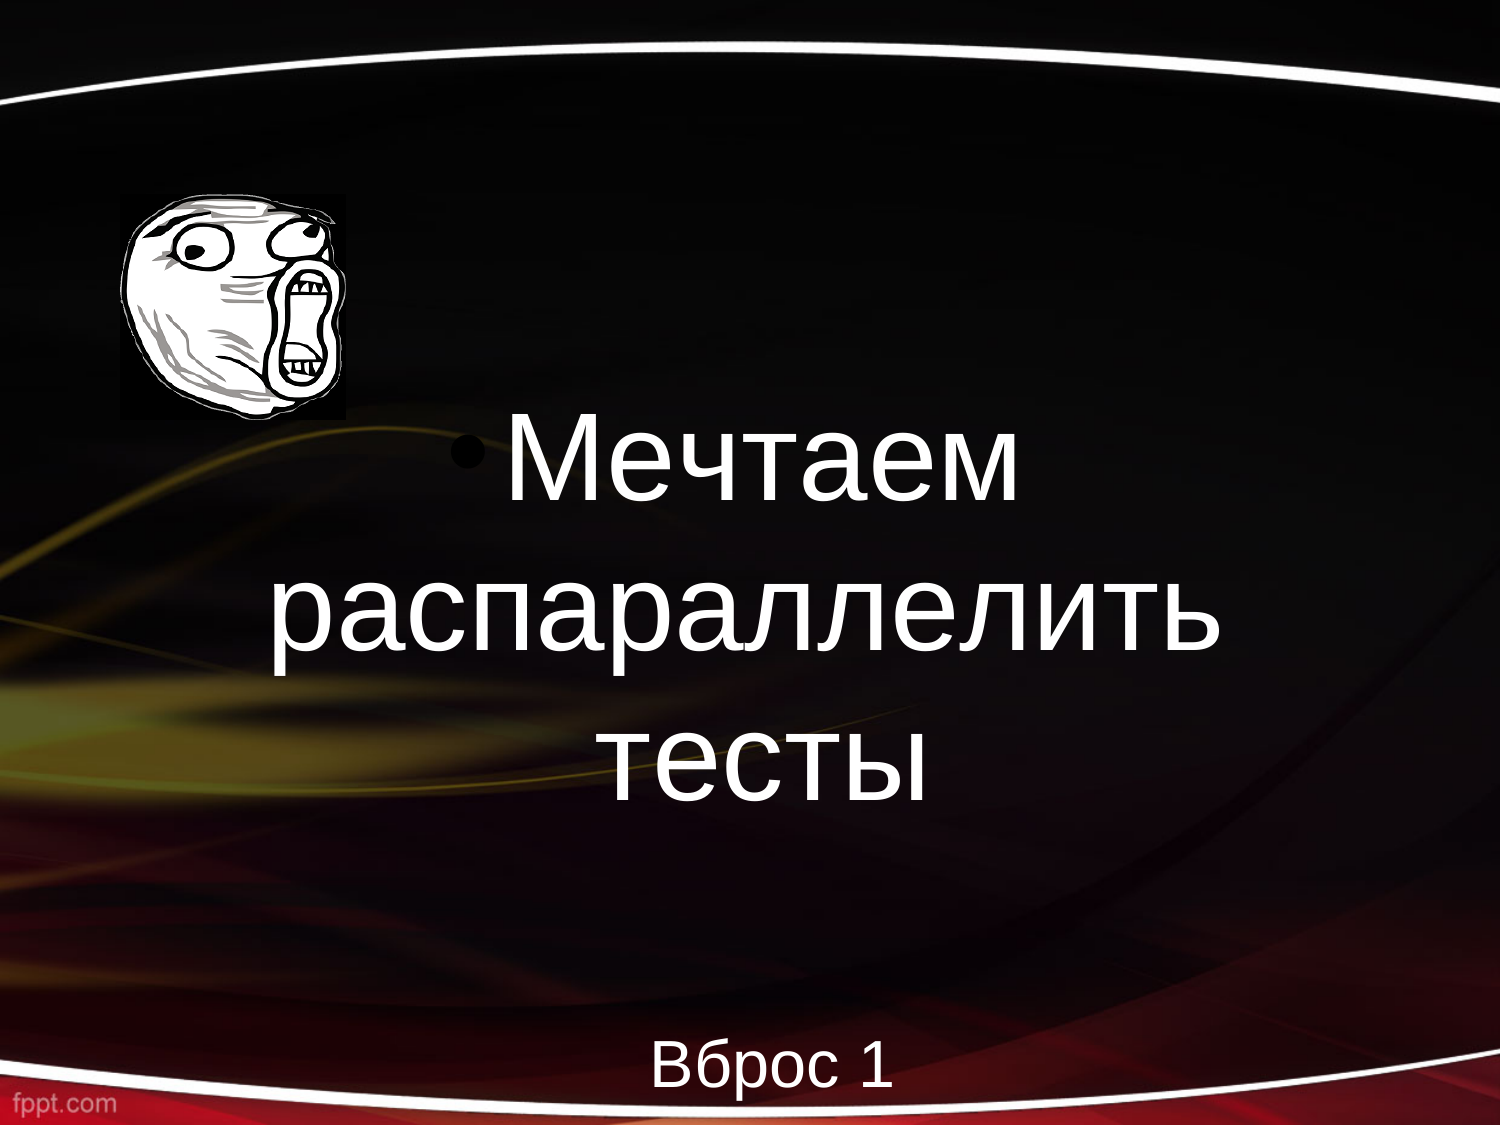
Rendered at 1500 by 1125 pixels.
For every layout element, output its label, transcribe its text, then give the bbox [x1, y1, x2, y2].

title Вброс 1 [450, 967, 1096, 1125]
list Мечтаем распараллелить тесты [197, 345, 1273, 856]
picture [0, 0, 1500, 1125]
